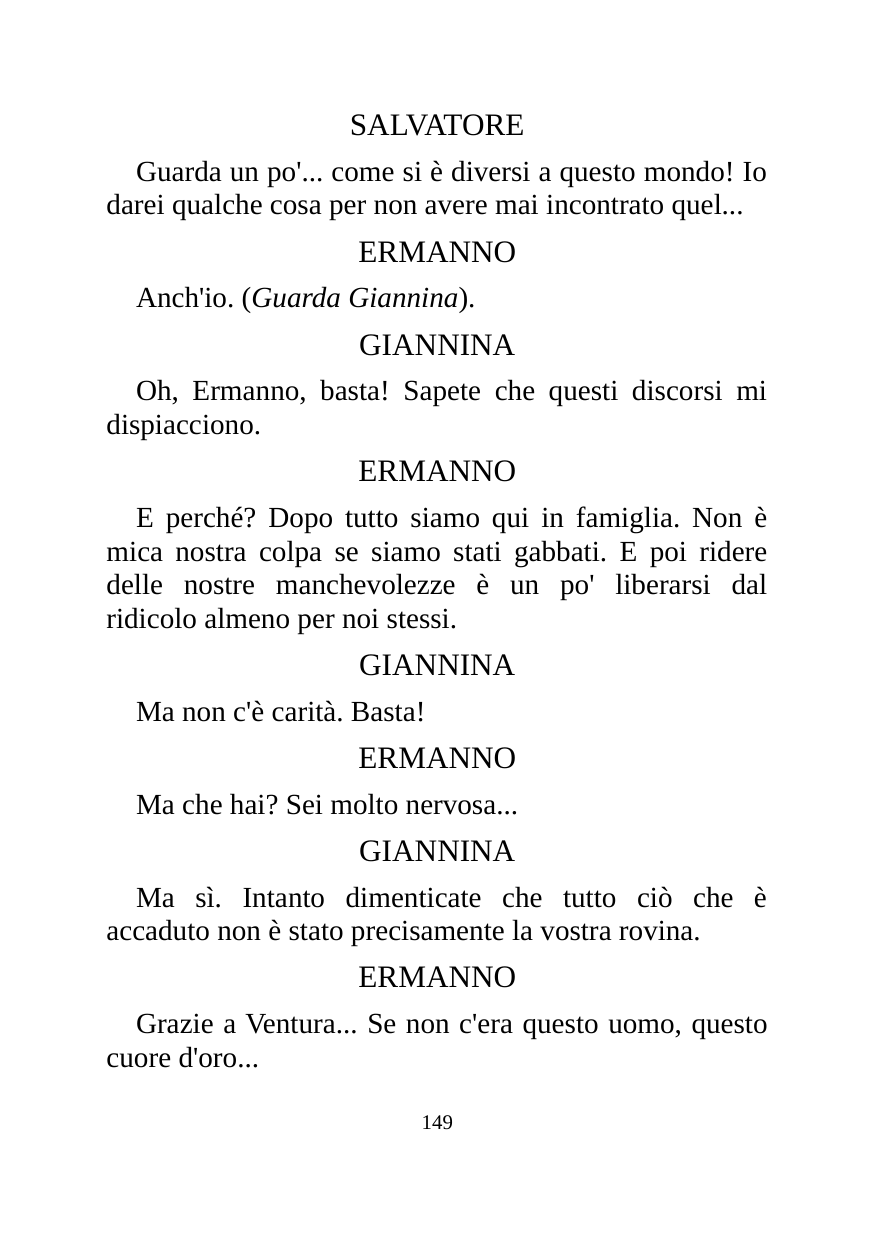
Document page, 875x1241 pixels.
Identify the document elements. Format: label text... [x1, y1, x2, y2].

text Ma non c'è carità. Basta! [106, 694, 768, 727]
text ERMANNO [106, 233, 768, 269]
text Ma che hai? Sei molto nervosa... [106, 787, 768, 820]
text Oh, Ermanno, basta! Sapete che questi discorsi mi dispiacciono. [106, 373, 768, 441]
text GIANNINA [106, 326, 768, 362]
text Ma sì. Intanto dimenticate che tutto ciò che è accaduto non è stato precisamente la vostra rovina. [106, 880, 768, 947]
text Anch'io. (Guarda Giannina). [106, 281, 768, 314]
text ERMANNO [106, 959, 768, 994]
text Guarda un po'... come si è diversi a questo mondo! Io darei qualche cosa per non avere mai incontrato quel... [106, 154, 768, 221]
text GIANNINA [106, 646, 768, 682]
text E perché? Dopo tutto siamo qui in famiglia. Non è mica nostra colpa se siamo stati gabbati. E poi ridere delle nostre manchevolezze è un po' liberarsi dal ridicolo almeno per noi stessi. [106, 500, 768, 634]
text ERMANNO [106, 452, 768, 488]
text ERMANNO [106, 739, 768, 775]
text Grazie a Ventura... Se non c'era questo uomo, questo cuore d'oro... [106, 1006, 768, 1073]
text SALVATORE [106, 106, 768, 142]
text GIANNINA [106, 832, 768, 868]
